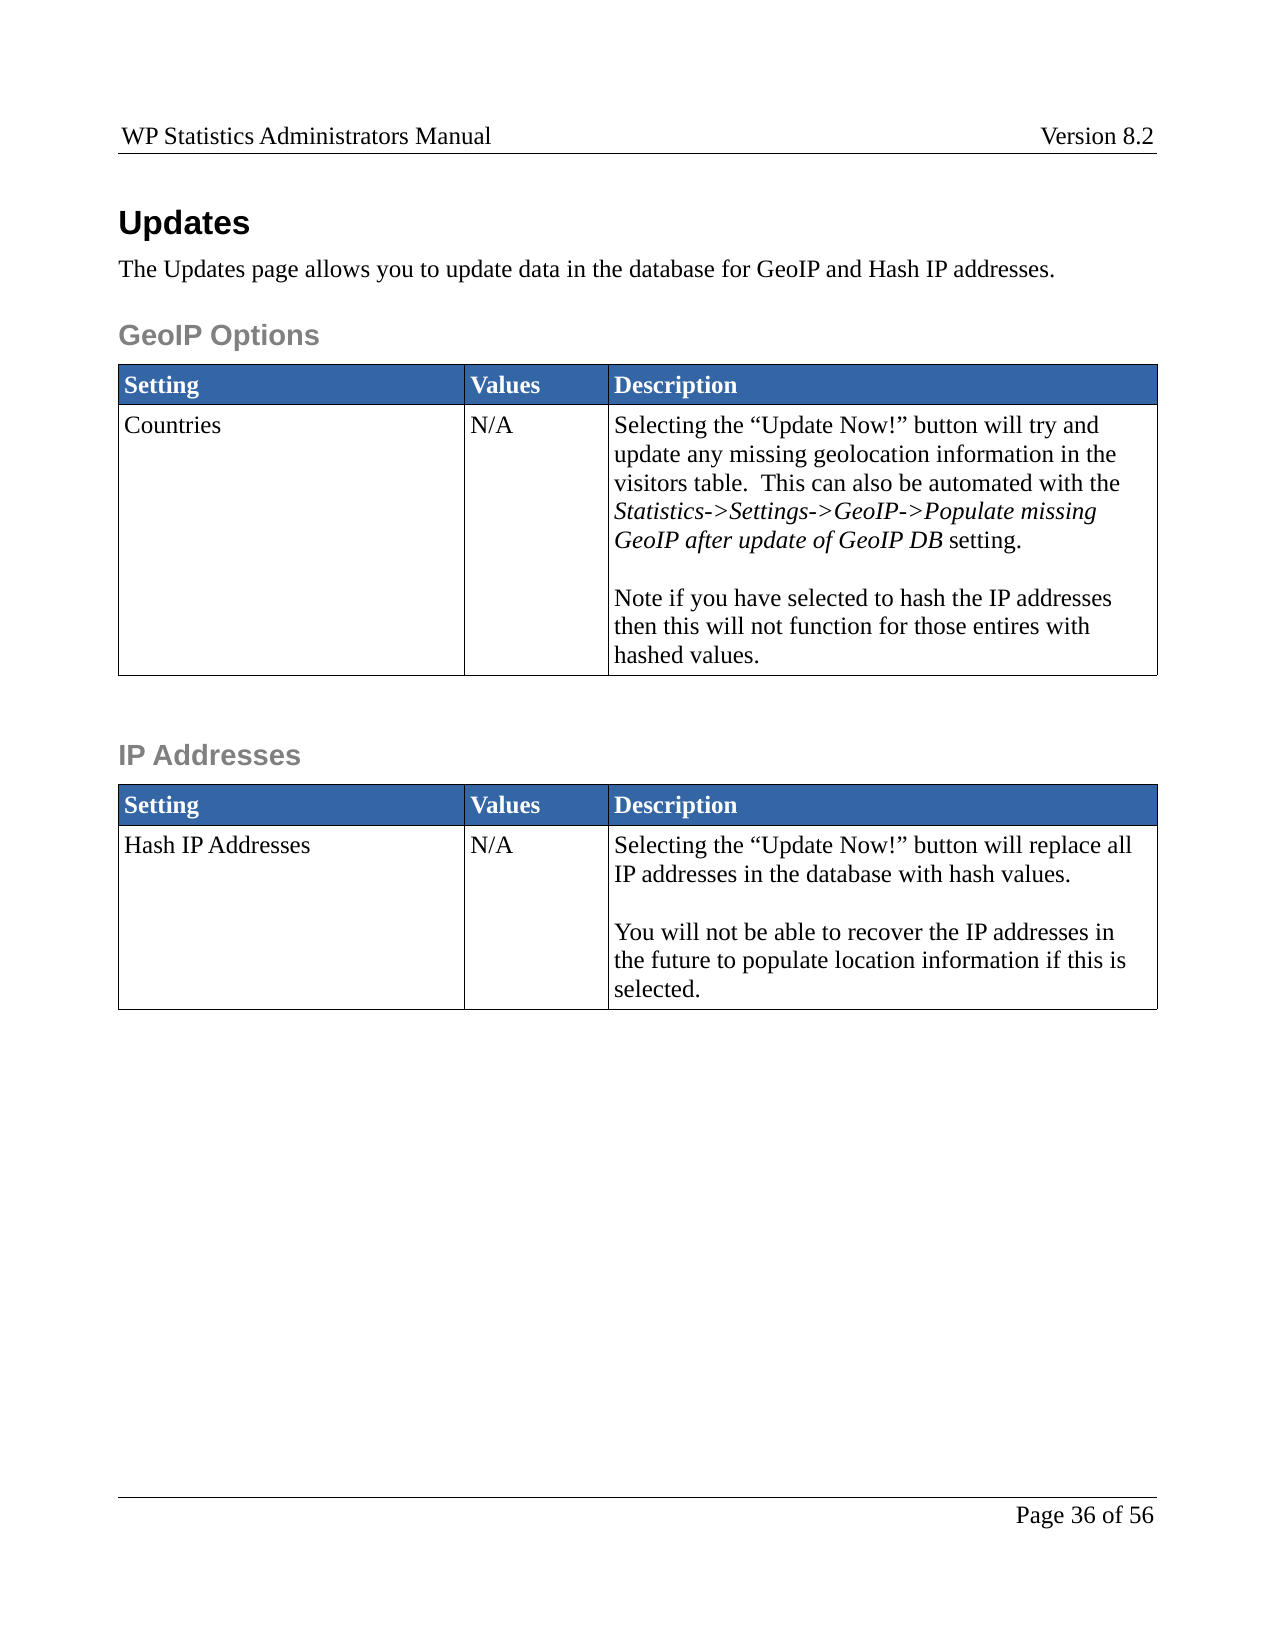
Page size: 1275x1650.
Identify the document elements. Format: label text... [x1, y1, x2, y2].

table_header Values [465, 785, 608, 825]
table_cell N/A [465, 405, 608, 674]
subtitle IP Addresses [118, 738, 1157, 772]
table_cell Countries [119, 405, 464, 674]
subtitle Updates [118, 203, 1157, 242]
text The Updates page allows you to update data in the database for GeoIP and Hash IP addresses. [118, 254, 1157, 283]
table_header Description [609, 785, 1157, 825]
table_cell Selecting the “Update Now!” button will try and update any missing geolocation information in the visitors table. This can also be automated with the Statistics->Settings->GeoIP->Populate missing GeoIP after update of GeoIP DB setting. Note if you have selected to hash the IP addresses then this will not function for those entires with hashed values. [609, 405, 1157, 674]
subtitle GeoIP Options [118, 318, 1157, 351]
table_header Setting [119, 785, 464, 825]
table_header Setting [119, 365, 464, 404]
table_cell N/A [465, 826, 608, 1009]
table_cell Hash IP Addresses [119, 826, 464, 1009]
table_cell Selecting the “Update Now!” button will replace all IP addresses in the database with hash values. You will not be able to recover the IP addresses in the future to populate location information if this is selected. [609, 826, 1157, 1009]
table_header Values [465, 365, 608, 404]
table_header Description [609, 365, 1157, 404]
